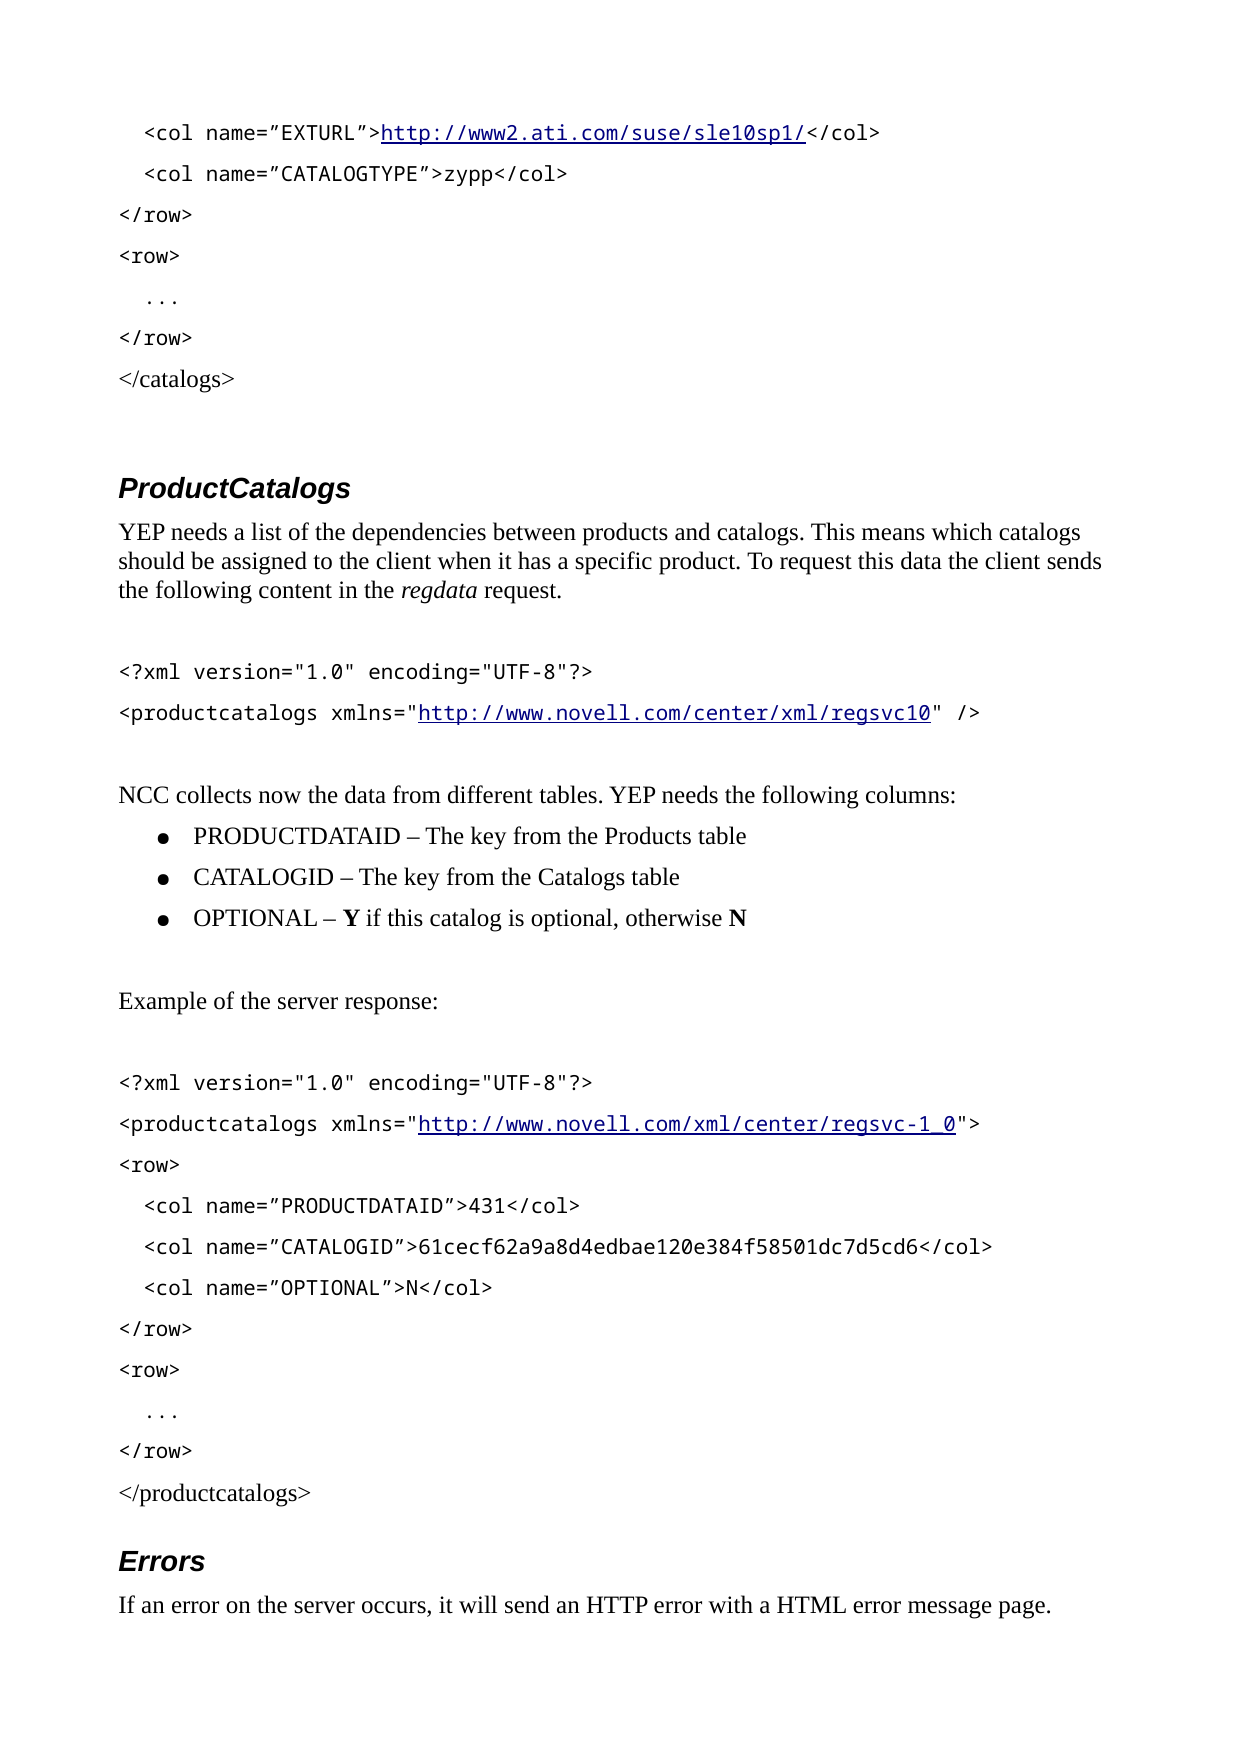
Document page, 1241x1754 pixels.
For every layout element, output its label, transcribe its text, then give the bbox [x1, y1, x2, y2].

text <col name=”CATALOGID”>61cecf62a9a8d4edbae120e384f58501dc7d5cd6</col> [118, 1232, 1122, 1260]
list OPTIONAL – Y if this catalog is optional, otherwise N [156, 903, 1122, 932]
list PRODUCTDATAID – The key from the Products table [156, 821, 1122, 850]
text </row> [118, 1314, 1122, 1342]
text <row> [118, 241, 1122, 269]
text ... [118, 1396, 1122, 1424]
subtitle Errors [118, 1544, 1122, 1577]
text YEP needs a list of the dependencies between products and catalogs. This means which catalogs should be assigned to the client when it has a specific product. To request this data the client sends the following content in the regdata request. [118, 517, 1122, 603]
text <col name=”OPTIONAL”>N</col> [118, 1273, 1122, 1301]
text ... [118, 282, 1122, 310]
text <?xml version="1.0" encoding="UTF-8"?> [118, 657, 1122, 685]
text </catalogs> [118, 364, 1122, 392]
text <?xml version="1.0" encoding="UTF-8"?> [118, 1068, 1122, 1097]
text NCC collects now the data from different tables. YEP needs the following columns: [118, 780, 1122, 808]
text <row> [118, 1355, 1122, 1383]
text </row> [118, 1437, 1122, 1465]
text If an error on the server occurs, it will send an HTTP error with a HTML error message page. [118, 1590, 1122, 1619]
text <col name=”CATALOGTYPE”>zypp</col> [118, 159, 1122, 187]
text </row> [118, 200, 1122, 228]
text <row> [118, 1150, 1122, 1178]
text <col name=”PRODUCTDATAID”>431</col> [118, 1191, 1122, 1219]
text </row> [118, 323, 1122, 351]
text <col name=”EXTURL”>http://www2.ati.com/suse/sle10sp1/</col> [118, 118, 1122, 147]
text <productcatalogs xmlns="http://www.novell.com/center/xml/regsvc10" /> [118, 698, 1122, 726]
subtitle ProductCatalogs [118, 471, 1122, 505]
text Example of the server response: [118, 986, 1122, 1015]
list CATALOGID – The key from the Catalogs table [156, 862, 1122, 891]
text <productcatalogs xmlns="http://www.novell.com/xml/center/regsvc-1_0"> [118, 1109, 1122, 1138]
text </productcatalogs> [118, 1478, 1122, 1506]
